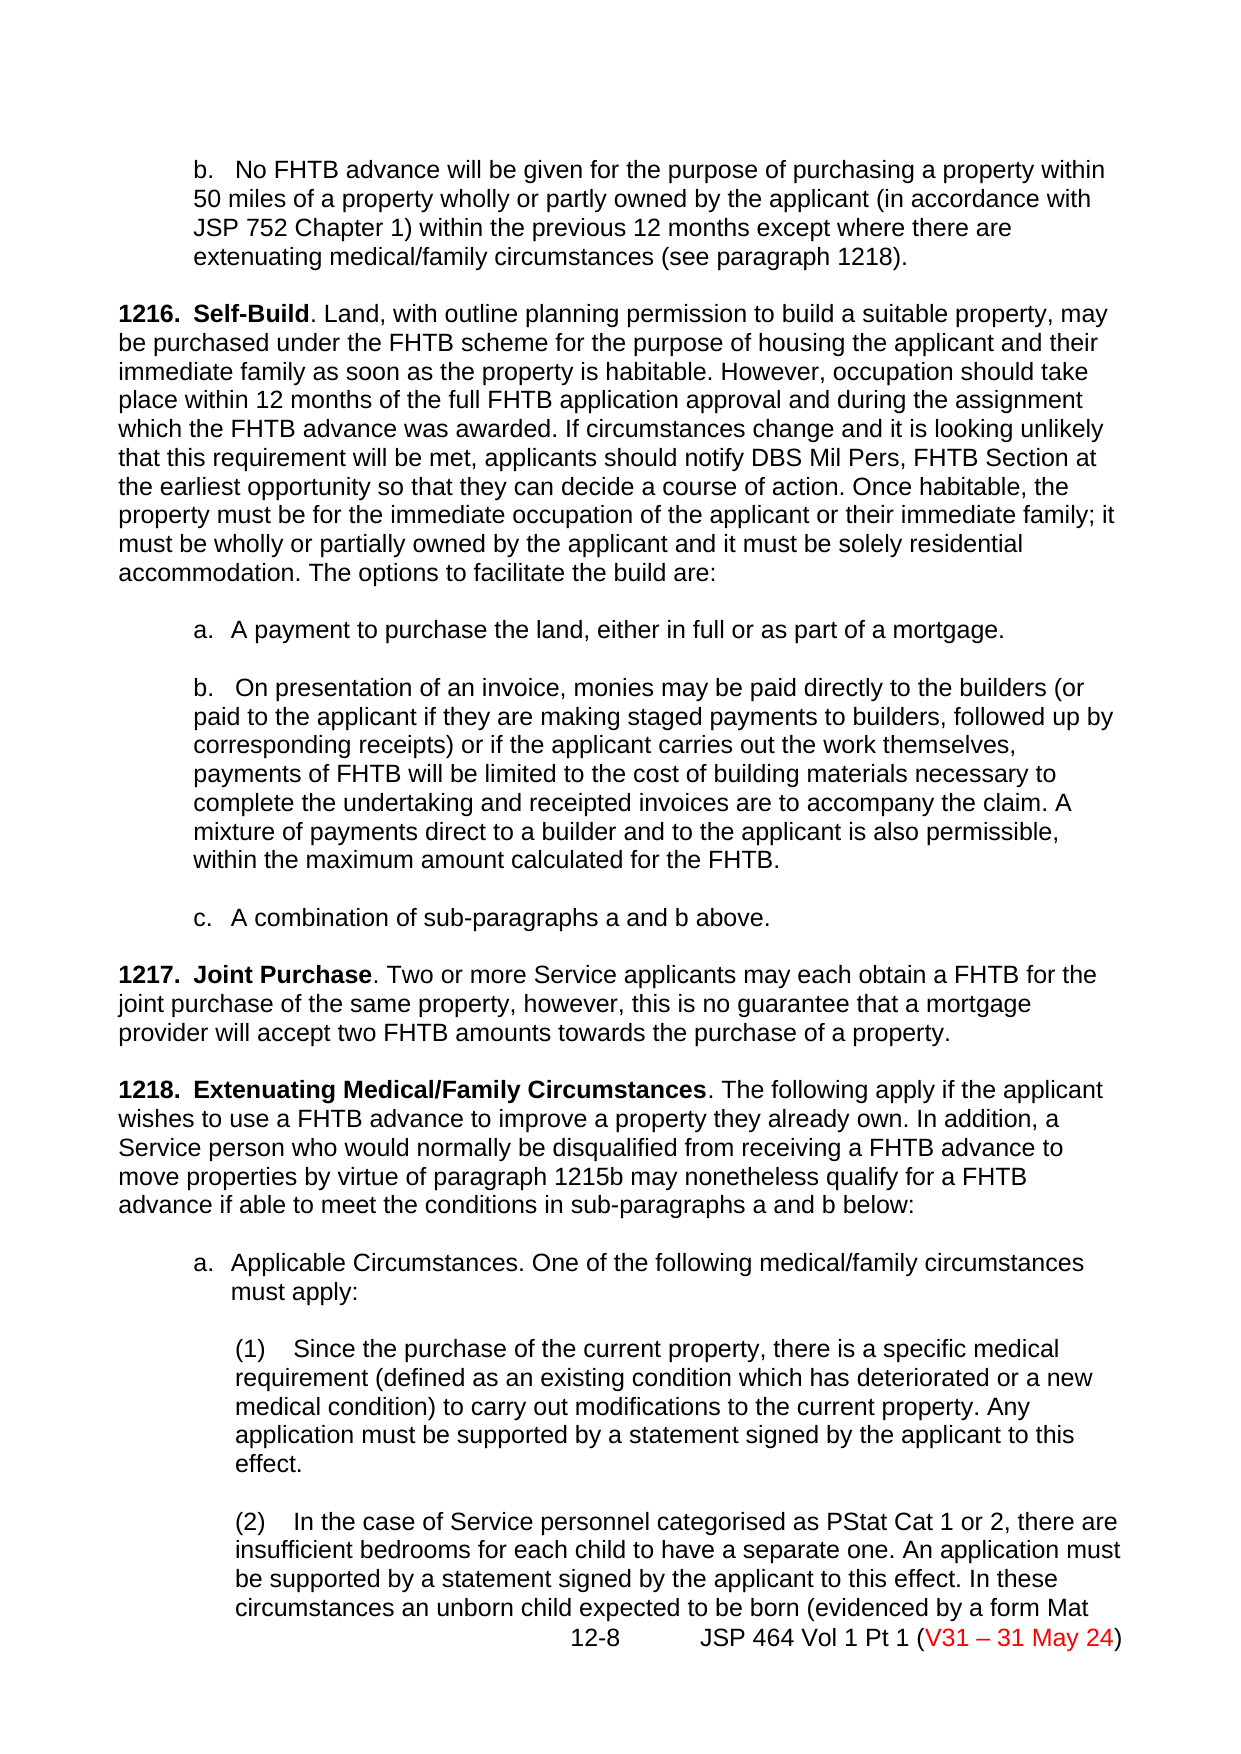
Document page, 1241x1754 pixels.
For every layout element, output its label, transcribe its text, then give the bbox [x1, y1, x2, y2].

list A combination of sub-paragraphs a and b above. [193, 903, 1122, 932]
list Applicable Circumstances. One of the following medical/family circumstances must apply: [193, 1248, 1122, 1305]
list On presentation of an invoice, monies may be paid directly to the builders (or paid to the applicant if they are making staged payments to builders, followed up by corresponding receipts) or if the applicant carries out the work themselves, payments of FHTB will be limited to the cost of building materials necessary to complete the undertaking and receipted invoices are to accompany the claim. A mixture of payments direct to a builder and to the applicant is also permissible, within the maximum amount calculated for the FHTB. [193, 673, 1122, 874]
list No FHTB advance will be given for the purpose of purchasing a property within 50 miles of a property wholly or partly owned by the applicant (in accordance with JSP 752 Chapter 1) within the previous 12 months except where there are extenuating medical/family circumstances (see paragraph 1218). [193, 155, 1122, 270]
list Since the purchase of the current property, there is a specific medical requirement (defined as an existing condition which has deteriorated or a new medical condition) to carry out modifications to the current property. Any application must be supported by a statement signed by the applicant to this effect. [235, 1334, 1122, 1478]
text 1216. Self-Build. Land, with outline planning permission to build a suitable property, may be purchased under the FHTB scheme for the purpose of housing the applicant and their immediate family as soon as the property is habitable. However, occupation should take place within 12 months of the full FHTB application approval and during the assignment which the FHTB advance was awarded. If circumstances change and it is looking unlikely that this requirement will be met, applicants should notify DBS Mil Pers, FHTB Section at the earliest opportunity so that they can decide a course of action. Once habitable, the property must be for the immediate occupation of the applicant or their immediate family; it must be wholly or partially owned by the applicant and it must be solely residential accommodation. The options to facilitate the build are: [118, 299, 1122, 587]
list A payment to purchase the land, either in full or as part of a mortgage. [193, 615, 1122, 644]
text 1217. Joint Purchase. Two or more Service applicants may each obtain a FHTB for the joint purchase of the same property, however, this is no guarantee that a mortgage provider will accept two FHTB amounts towards the purchase of a property. [118, 960, 1122, 1047]
text 1218. Extenuating Medical/Family Circumstances. The following apply if the applicant wishes to use a FHTB advance to improve a property they already own. In addition, a Service person who would normally be disqualified from receiving a FHTB advance to move properties by virtue of paragraph 1215b may nonetheless qualify for a FHTB advance if able to meet the conditions in sub-paragraphs a and b below: [118, 1075, 1122, 1219]
list In the case of Service personnel categorised as PStat Cat 1 or 2, there are insufficient bedrooms for each child to have a separate one. An application must be supported by a statement signed by the applicant to this effect. In these circumstances an unborn child expected to be born (evidenced by a form Mat [235, 1507, 1122, 1622]
